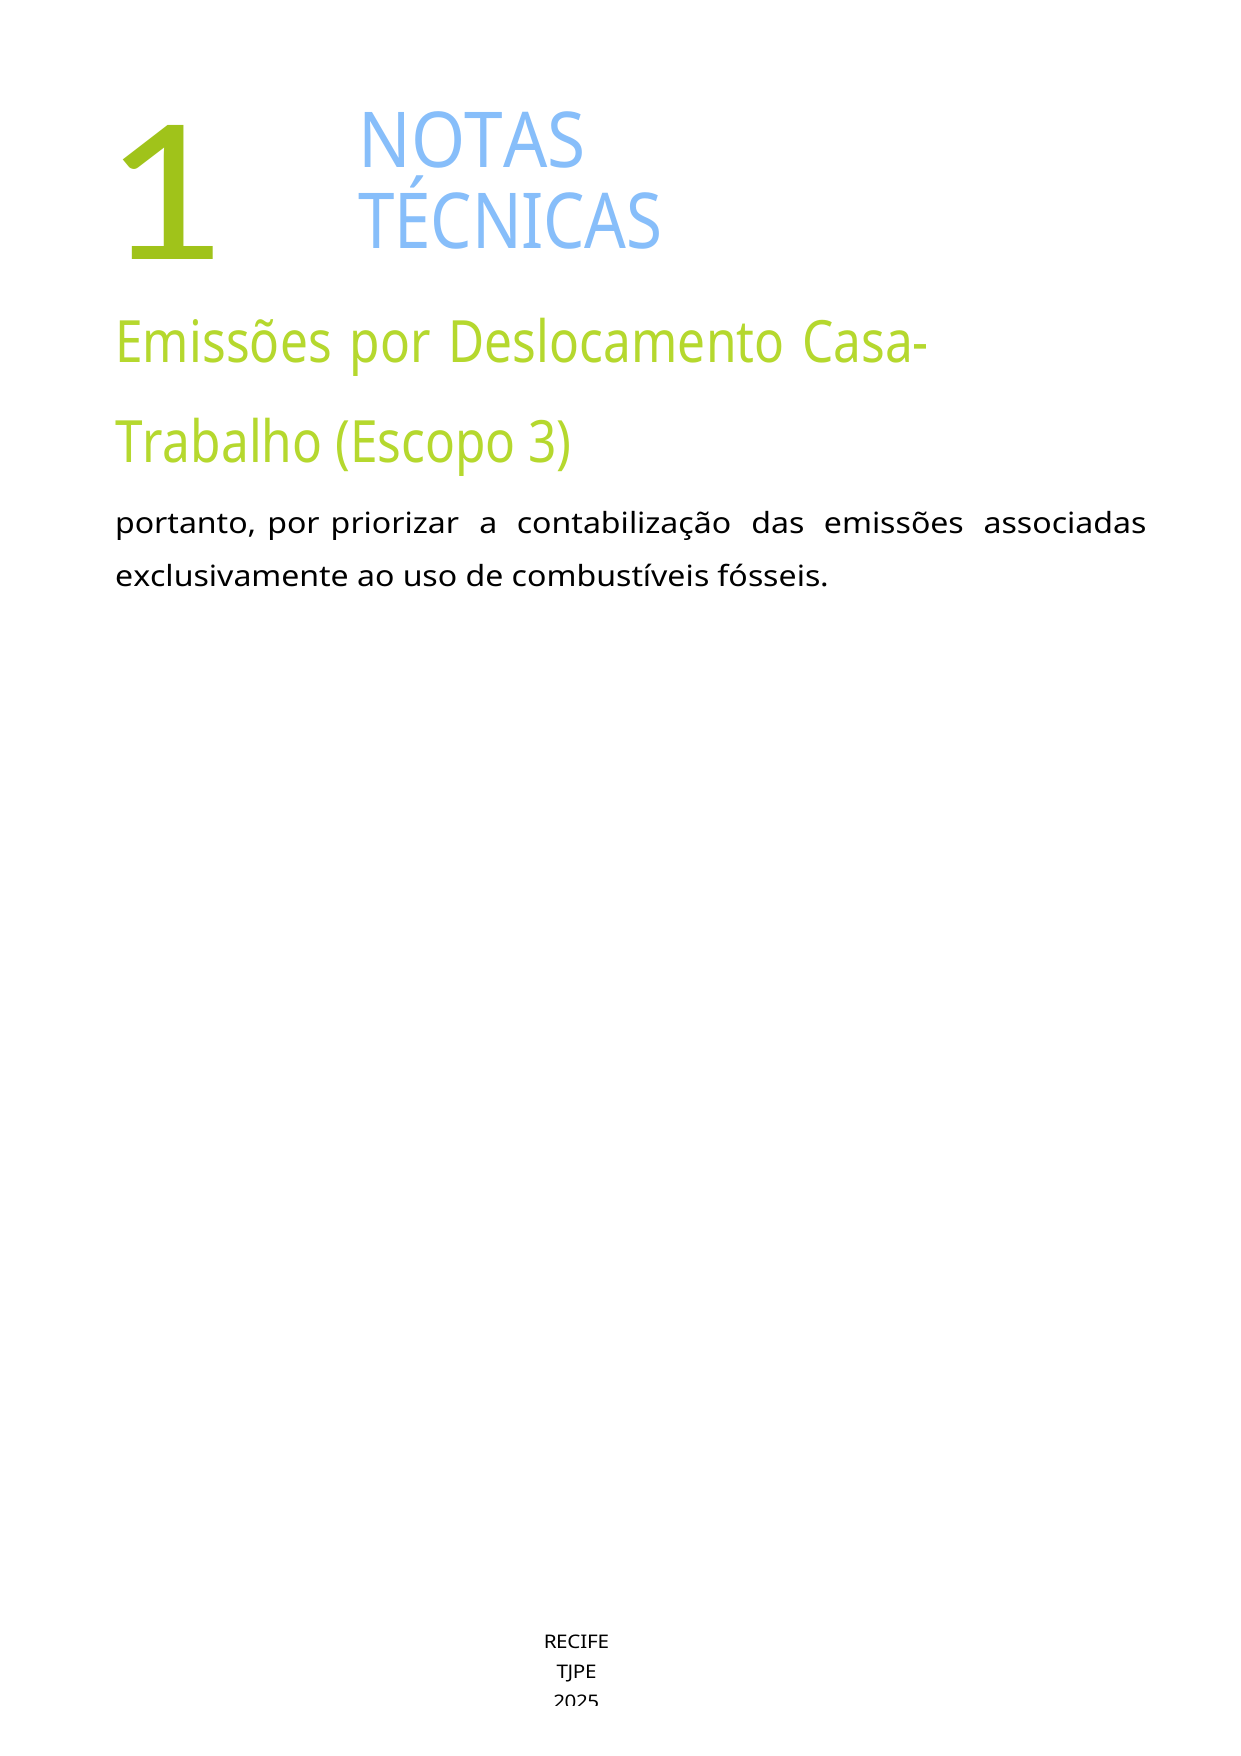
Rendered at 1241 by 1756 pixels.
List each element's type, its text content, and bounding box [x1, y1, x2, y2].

text portanto, por priorizar a contabilização das emissões associadas exclusivamente ao uso de combustíveis fósseis. [115, 502, 1146, 595]
